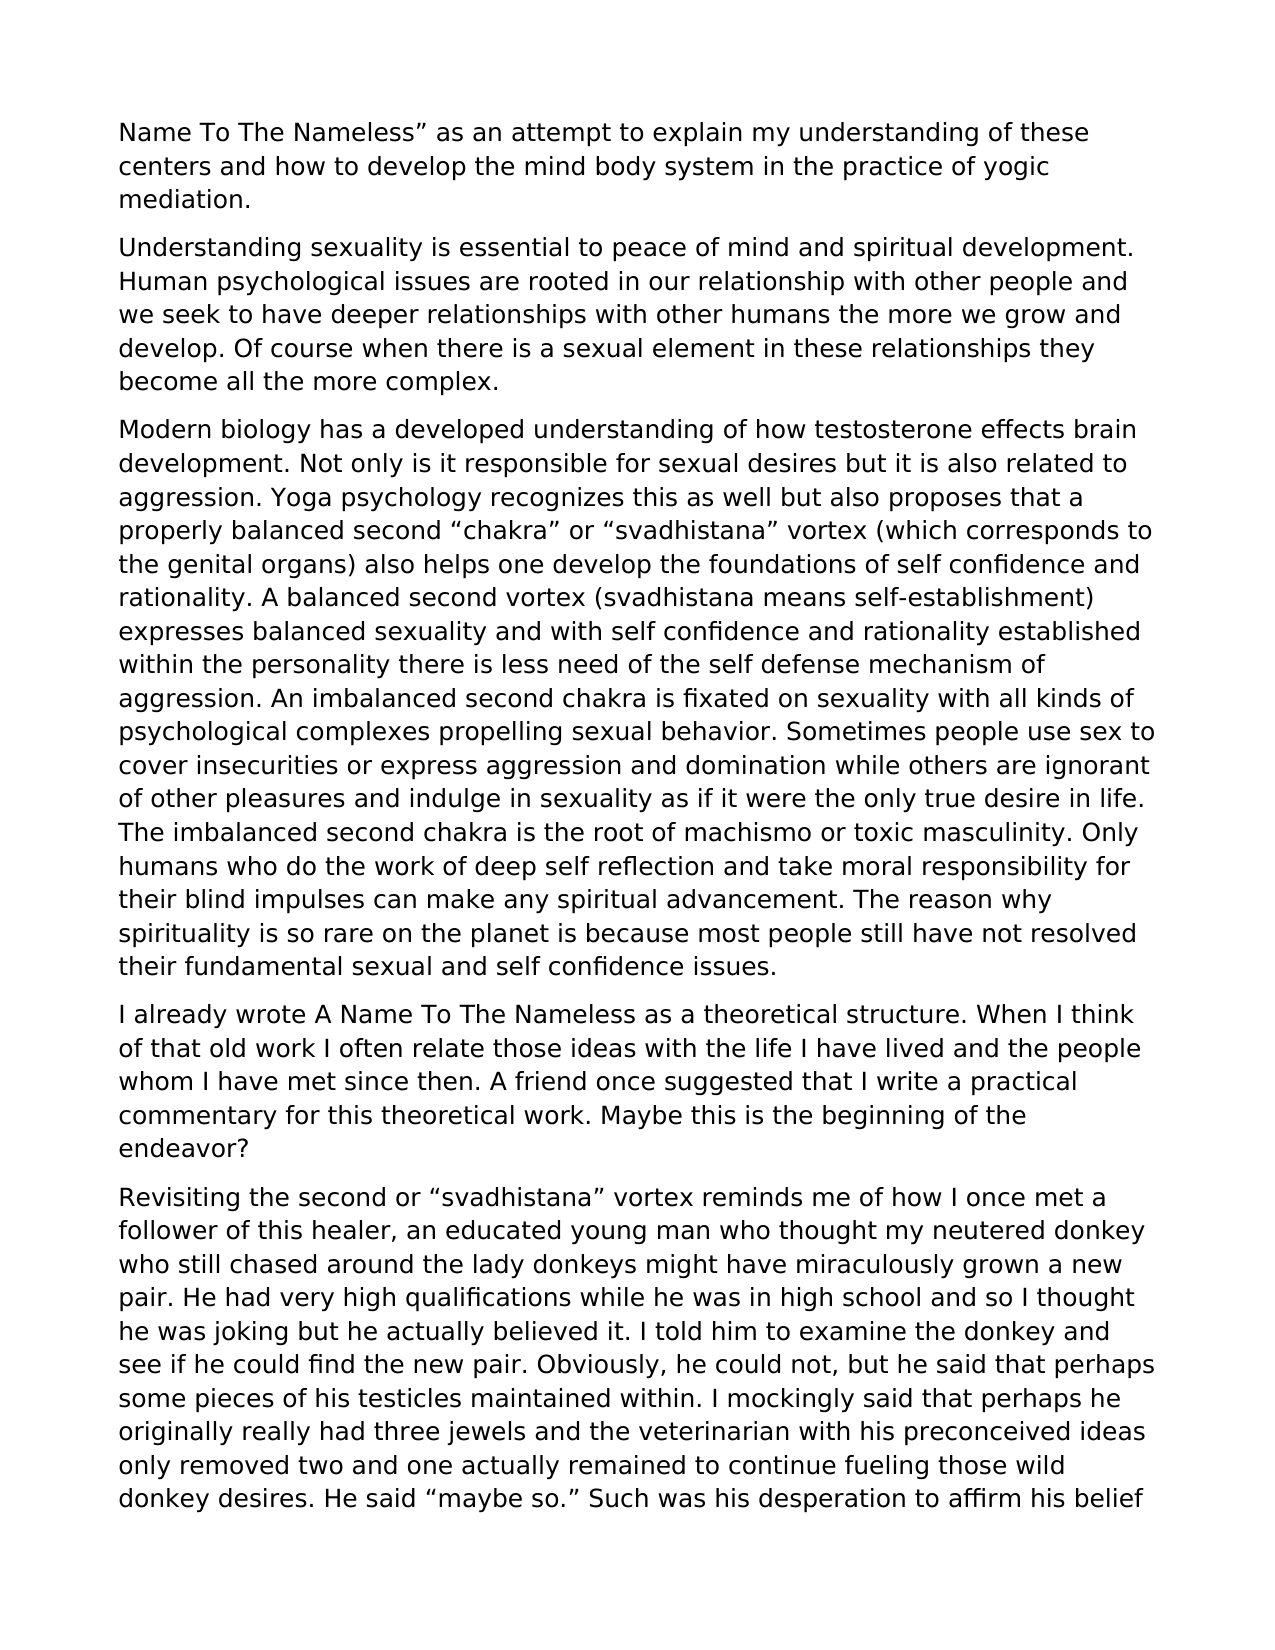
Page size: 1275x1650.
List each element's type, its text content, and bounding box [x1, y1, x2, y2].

text Revisiting the second or “svadhistana” vortex reminds me of how I once met a follower of this healer, an educated young man who thought my neutered donkey who still chased around the lady donkeys might have miraculously grown a new pair. He had very high qualifications while he was in high school and so I thought he was joking but he actually believed it. I told him to examine the donkey and see if he could find the new pair. Obviously, he could not, but he said that perhaps some pieces of his testicles maintained within. I mockingly said that perhaps he originally really had three jewels and the veterinarian with his preconceived ideas only removed two and one actually remained to continue fueling those wild donkey desires. He said “maybe so.” Such was his desperation to affirm his belief [118, 1183, 1157, 1514]
text Name To The Nameless” as an attempt to explain my understanding of these centers and how to develop the mind body system in the practice of yogic mediation. [118, 118, 1157, 214]
text I already wrote A Name To The Nameless as a theoretical structure. When I think of that old work I often relate those ideas with the life I have lived and the people whom I have met since then. A friend once suggested that I write a practical commentary for this theoretical work. Maybe this is the beginning of the endeavor? [118, 1000, 1157, 1164]
text Understanding sexuality is essential to peace of mind and spiritual development. Human psychological issues are rooted in our relationship with other people and we seek to have deeper relationships with other humans the more we grow and develop. Of course when there is a sexual element in these relationships they become all the more complex. [118, 233, 1157, 397]
text Modern biology has a developed understanding of how testosterone effects brain development. Not only is it responsible for sexual desires but it is also related to aggression. Yoga psychology recognizes this as well but also proposes that a properly balanced second “chakra” or “svadhistana” vortex (which corresponds to the genital organs) also helps one develop the foundations of self confidence and rationality. A balanced second vortex (svadhistana means self-establishment) expresses balanced sexuality and with self confidence and rationality established within the personality there is less need of the self defense mechanism of aggression. An imbalanced second chakra is fixated on sexuality with all kinds of psychological complexes propelling sexual behavior. Sometimes people use sex to cover insecurities or express aggression and domination while others are ignorant of other pleasures and indulge in sexuality as if it were the only true desire in life. The imbalanced second chakra is the root of machismo or toxic masculinity. Only humans who do the work of deep self reflection and take moral responsibility for their blind impulses can make any spiritual advancement. The reason why spirituality is so rare on the planet is because most people still have not resolved their fundamental sexual and self confidence issues. [118, 416, 1157, 981]
